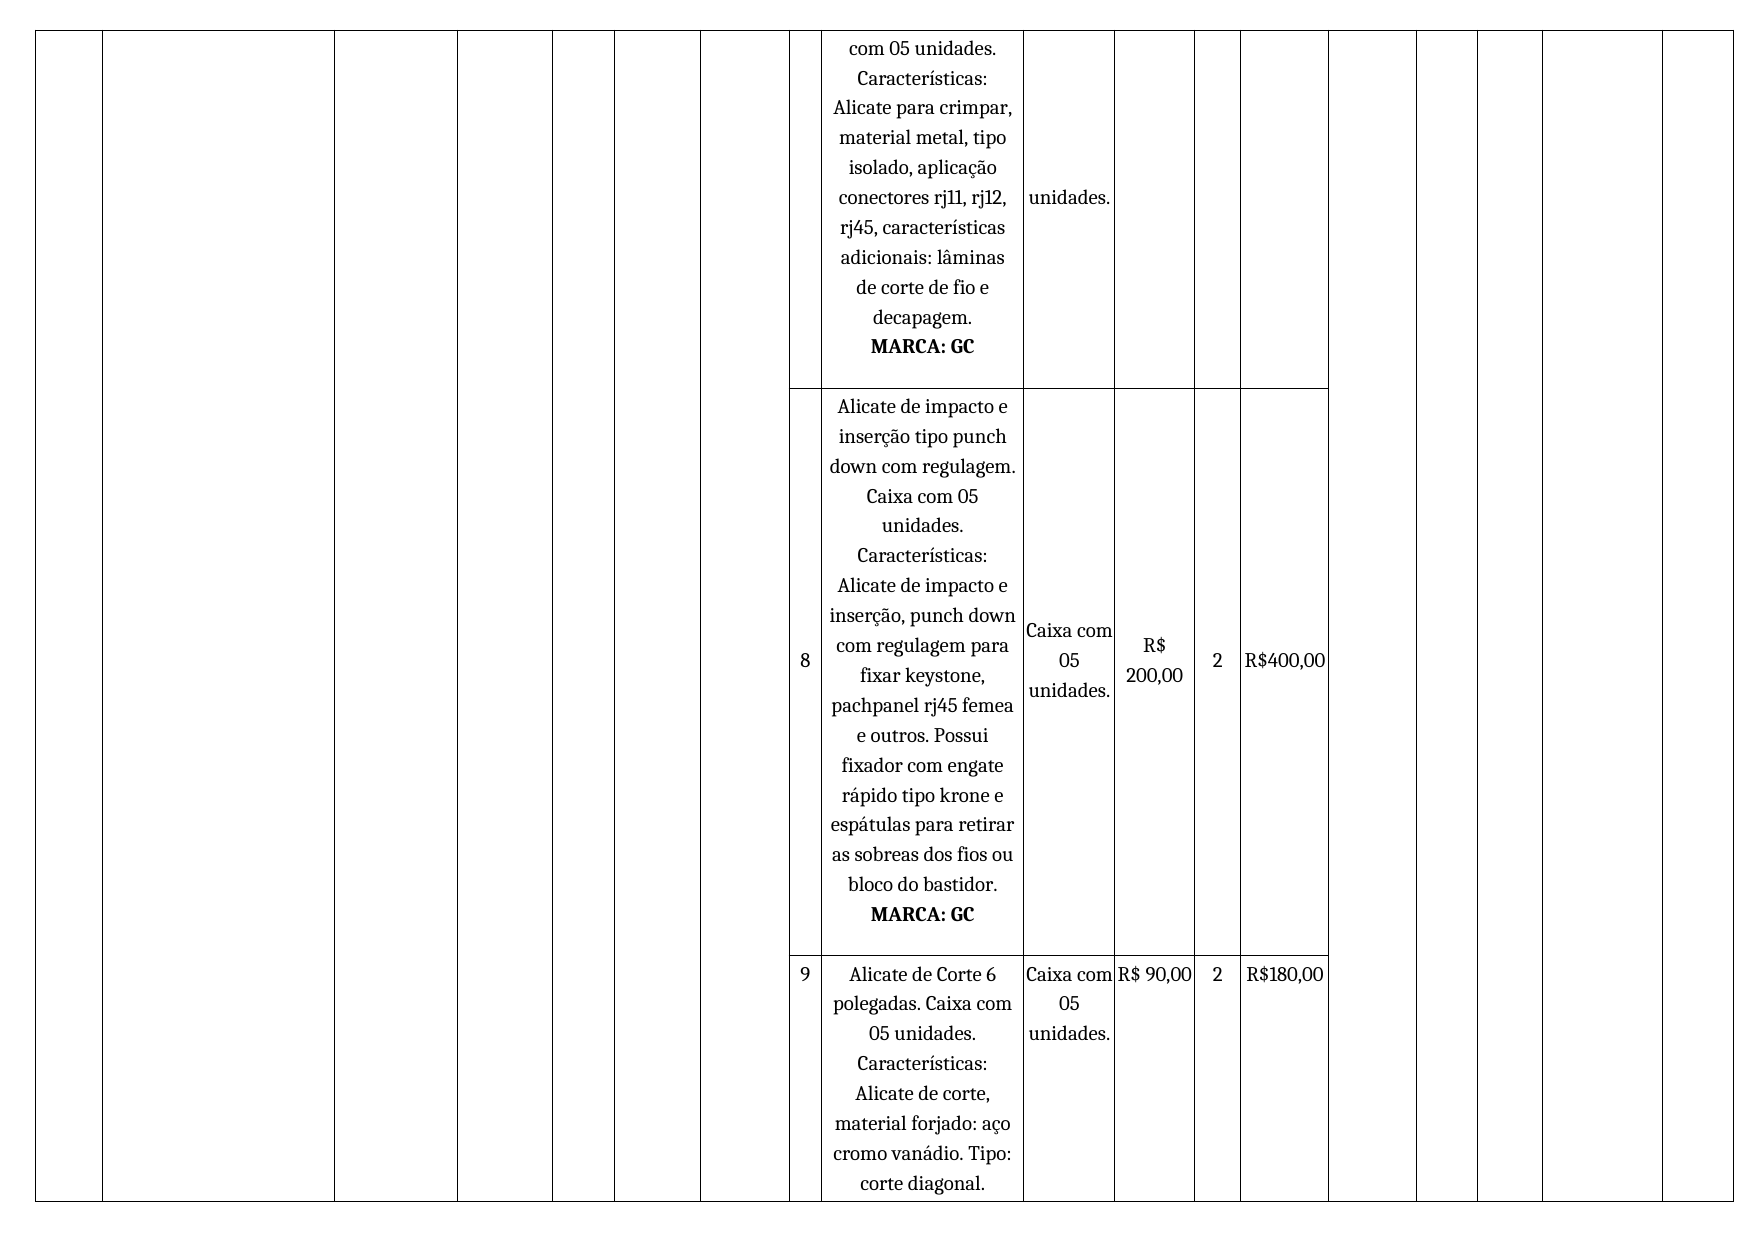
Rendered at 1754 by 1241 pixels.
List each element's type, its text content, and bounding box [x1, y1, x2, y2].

table_cell [615, 31, 700, 1201]
table_cell R$180,00 [1241, 956, 1328, 1201]
table_cell R$ 200,00 [1115, 389, 1194, 955]
table_cell Caixa com 05 unidades. [1024, 389, 1114, 955]
table_cell 2 [1195, 389, 1240, 955]
table_cell Alicate de impacto e inserção tipo punch down com regulagem. Caixa com 05 unidades. Características: Alicate de impacto e inserção, punch down com regulagem para fixar keystone, pachpanel rj45 femea e outros. Possui fixador com engate rápido tipo krone e espátulas para retirar as sobreas dos fios ou bloco do bastidor. MARCA: GC [822, 389, 1023, 955]
table_cell [458, 31, 552, 1201]
table_cell 8 [790, 389, 821, 955]
table_cell Alicate de Corte 6 polegadas. Caixa com 05 unidades. Características: Alicate de corte, material forjado: aço cromo vanádio. Tipo: corte diagonal. [822, 956, 1023, 1201]
table_cell unidades. [1024, 31, 1114, 388]
table_cell [335, 31, 457, 1201]
table_cell [1543, 31, 1662, 1201]
table_cell Caixa com 05 unidades. [1024, 956, 1114, 1201]
table_cell 2 [1195, 956, 1240, 1201]
table_cell 9 [790, 956, 821, 1201]
table_cell [1329, 31, 1416, 1201]
table_cell [1417, 31, 1477, 1201]
table_cell [701, 31, 789, 1201]
table_cell [1478, 31, 1542, 1201]
table_cell R$ 90,00 [1115, 956, 1194, 1201]
table_cell [103, 31, 334, 1201]
table_cell com 05 unidades. Características: Alicate para crimpar, material metal, tipo isolado, aplicação conectores rj11, rj12, rj45, características adicionais: lâminas de corte de fio e decapagem. MARCA: GC [822, 31, 1023, 388]
table_cell [790, 31, 821, 388]
table_cell R$400,00 [1241, 389, 1328, 955]
table_cell [1241, 31, 1328, 388]
table_cell [1115, 31, 1194, 388]
table_cell [1195, 31, 1240, 388]
table_cell [553, 31, 614, 1201]
table_cell [36, 31, 102, 1201]
table_cell [1663, 31, 1733, 1201]
